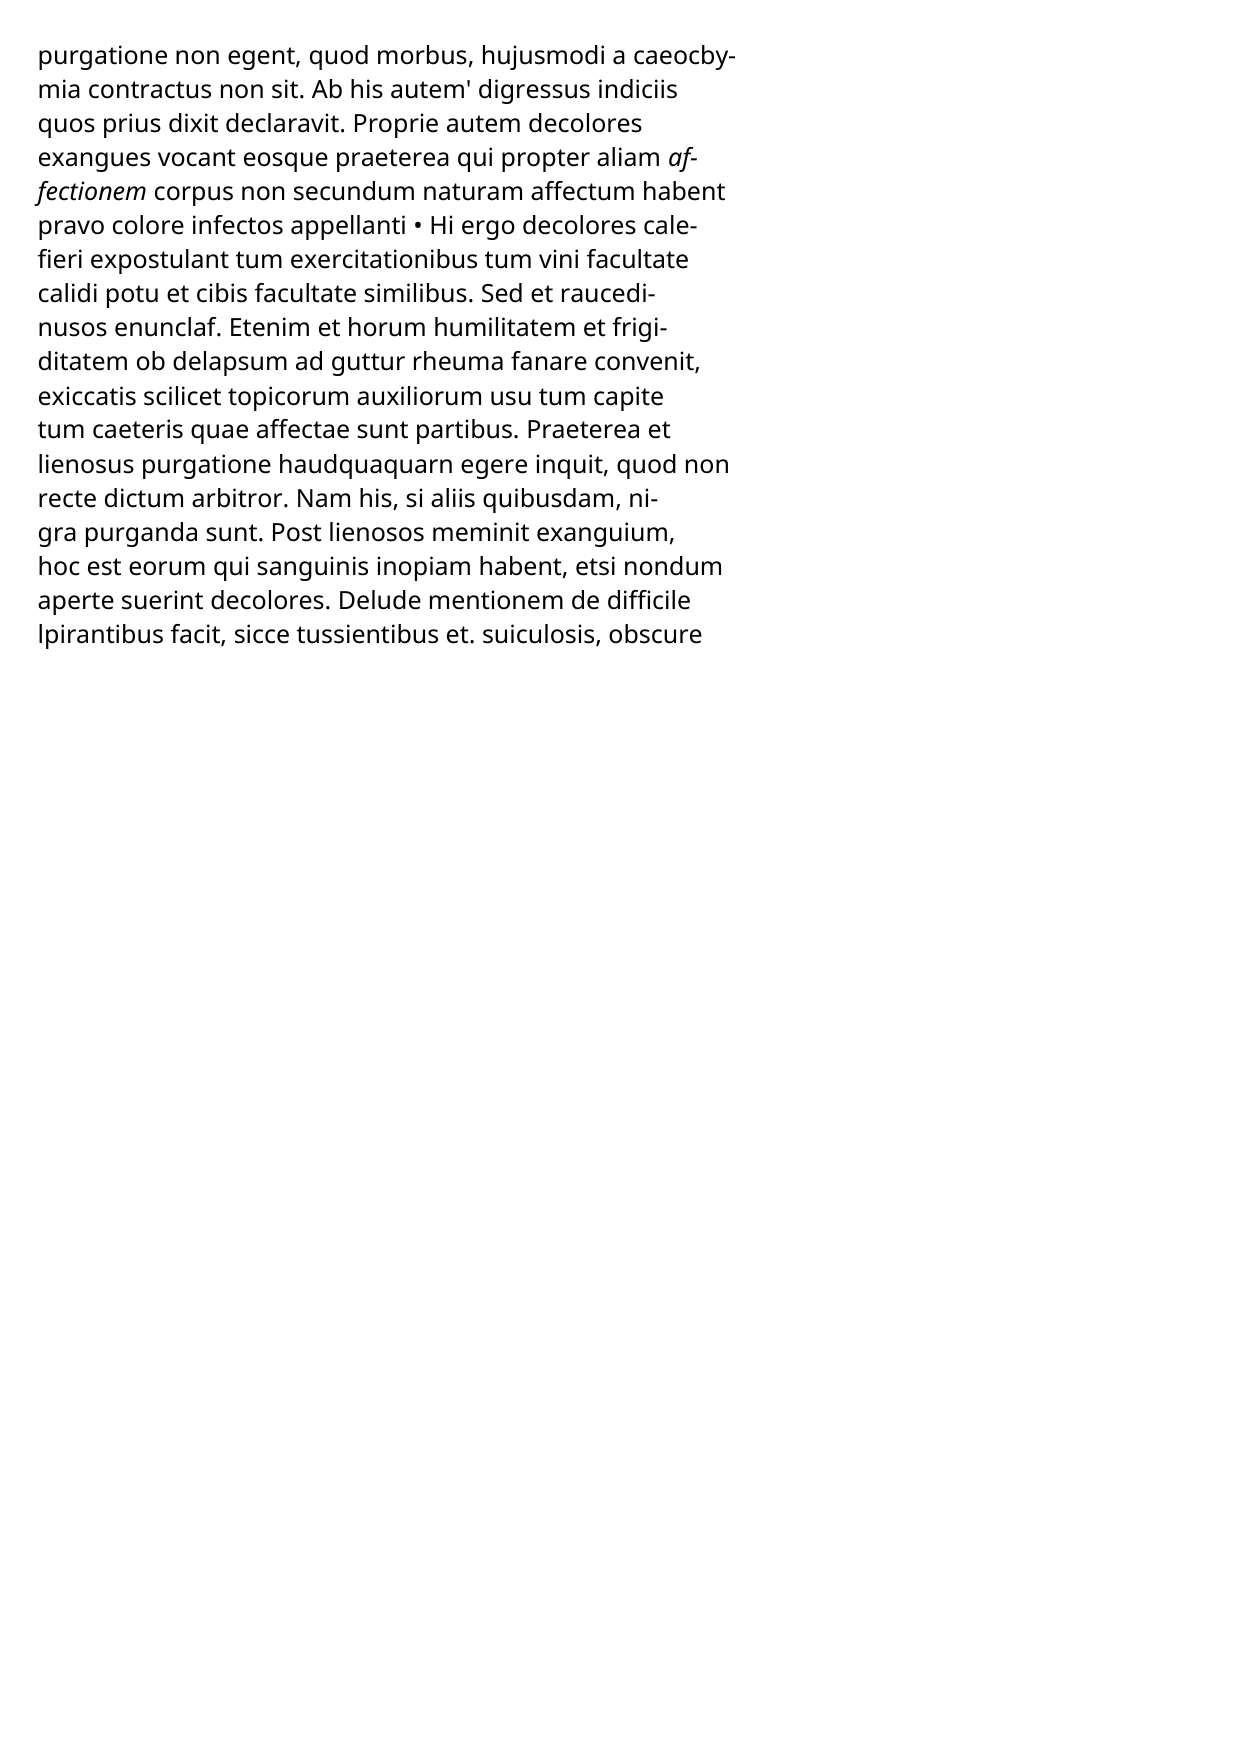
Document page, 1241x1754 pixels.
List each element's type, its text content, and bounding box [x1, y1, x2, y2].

text purgatione non egent, quod morbus, hujusmodi a caeocby- mia contractus non sit. Ab his autem' digressus indiciis quos prius dixit declaravit. Proprie autem decolores exangues vocant eosque praeterea qui propter aliam af- fectionem corpus non secundum naturam affectum habent pravo colore infectos appellanti • Hi ergo decolores cale- fieri expostulant tum exercitationibus tum vini facultate calidi potu et cibis facultate similibus. Sed et raucedi- nusos enunclaf. Etenim et horum humilitatem et frigi- ditatem ob delapsum ad guttur rheuma fanare convenit, exiccatis scilicet topicorum auxiliorum usu tum capite tum caeteris quae affectae sunt partibus. Praeterea et lienosus purgatione haudquaquarn egere inquit, quod non recte dictum arbitror. Nam his, si aliis quibusdam, ni- gra purganda sunt. Post lienosos meminit exanguium, hoc est eorum qui sanguinis inopiam habent, etsi nondum aperte suerint decolores. Delude mentionem de difficile lpirantibus facit, sicce tussientibus et. suiculosis, obscure [37, 37, 1203, 651]
